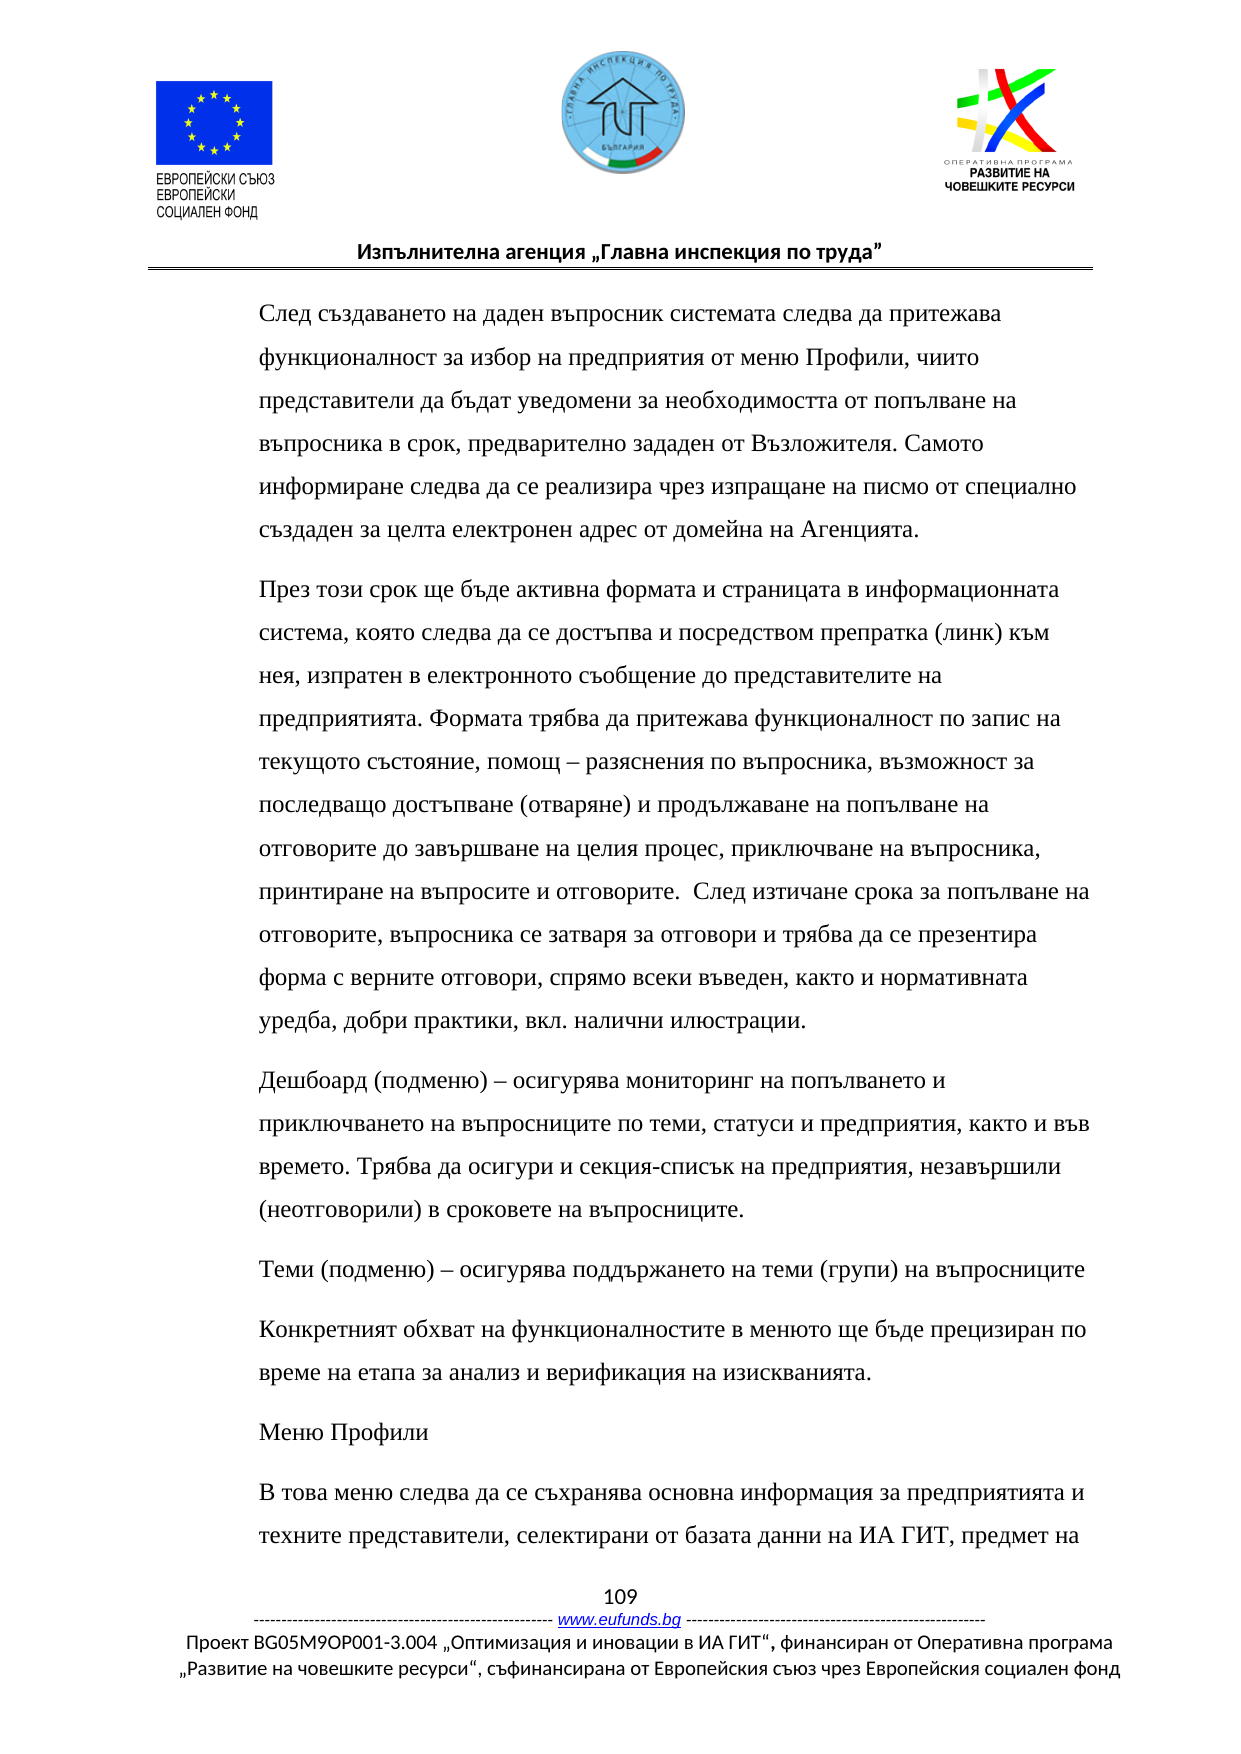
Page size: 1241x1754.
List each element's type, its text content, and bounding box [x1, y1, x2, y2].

text Меню Профили [258, 1417, 1093, 1446]
text Дешбоард (подменю) – осигурява мониторинг на попълването и приключването на въпросниците по теми, статуси и предприятия, както и във времето. Трябва да осигури и секция-списък на предприятия, незавършили (неотговорили) в сроковете на въпросниците. [258, 1065, 1093, 1223]
text В това меню следва да се съхранява основна информация за предприятията и техните представители, селектирани от базата данни на ИА ГИТ, предмет на [258, 1477, 1093, 1548]
text Теми (подменю) – осигурява поддържането на теми (групи) на въпросниците [258, 1254, 1093, 1283]
text През този срок ще бъде активна формата и страницата в информационната система, която следва да се достъпва и посредством препратка (линк) към нея, изпратен в електронното съобщение до представителите на предприятията. Формата трябва да притежава функционалност по запис на текущото състояние, помощ – разяснения по въпросника, възможност за последващо достъпване (отваряне) и продължаване на попълване на отговорите до завършване на целия процес, приключване на въпросника, принтиране на въпросите и отговорите. След изтичане срока за попълване на отговорите, въпросника се затваря за отговори и трябва да се презентира форма с верните отговори, спрямо всеки въведен, както и нормативната уредба, добри практики, вкл. налични илюстрации. [258, 574, 1093, 1034]
text След създаването на даден въпросник системата следва да притежава функционалност за избор на предприятия от меню Профили, чиито представители да бъдат уведомени за необходимостта от попълване на въпросника в срок, предварително зададен от Възложителя. Самото информиране следва да се реализира чрез изпращане на писмо от специално създаден за целта електронен адрес от домейна на Агенцията. [258, 298, 1093, 543]
text Конкретният обхват на функционалностите в менюто ще бъде прецизиран по време на етапа за анализ и верификация на изискванията. [258, 1314, 1093, 1386]
